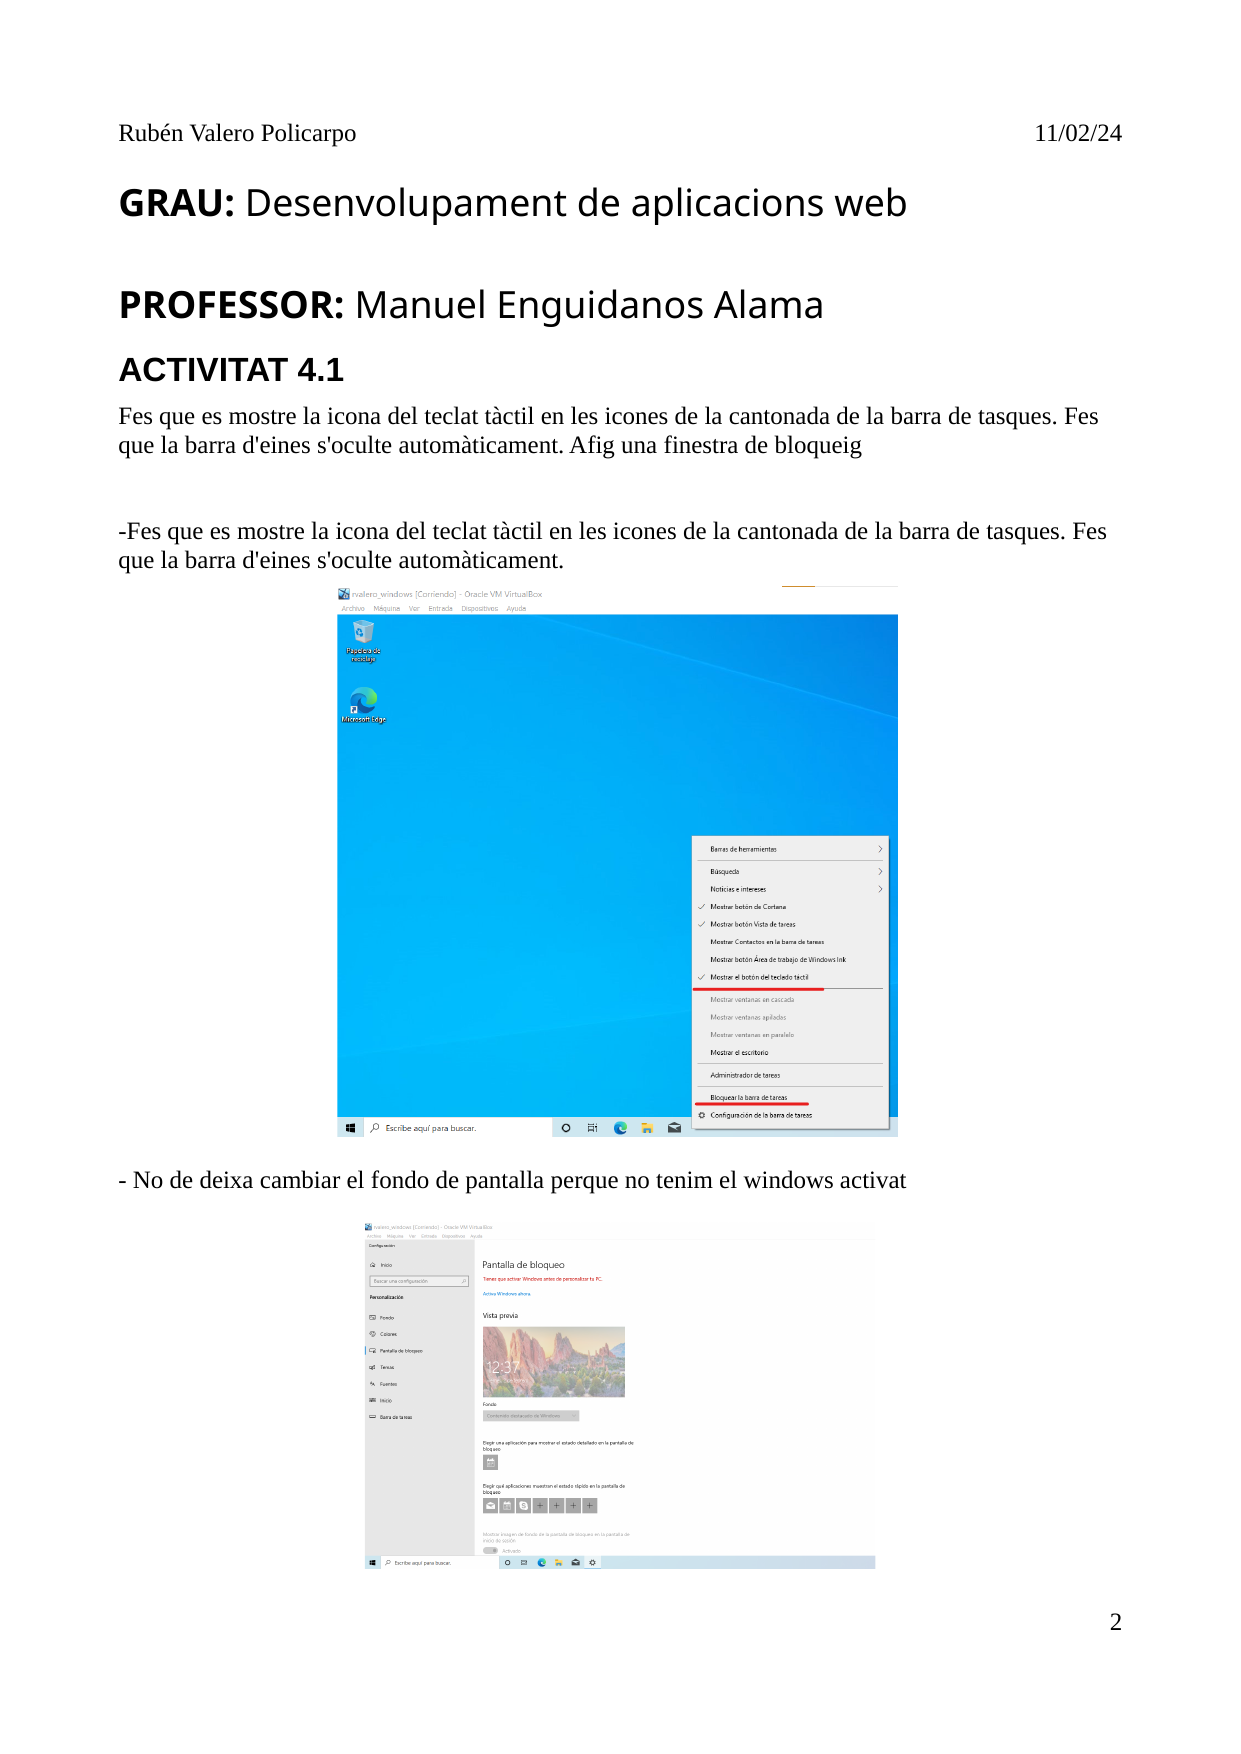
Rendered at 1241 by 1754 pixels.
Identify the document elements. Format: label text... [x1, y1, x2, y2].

picture [891, 959, 898, 971]
text Fes que es mostre la icona del teclat tàctil en les icones de la cantonada de la barra de tasques. Fes que la barra d'eines s'oculte automàticament. Afig una finestra de bloqueig [118, 401, 1122, 459]
text - No de deixa cambiar el fondo de pantalla perque no tenim el windows activat [118, 1165, 1122, 1194]
picture [354, 621, 373, 642]
text -Fes que es mostre la icona del teclat tàctil en les icones de la cantonada de la barra de tasques. Fes que la barra d'eines s'oculte automàticament. [118, 516, 1122, 574]
picture [337, 586, 898, 1137]
text GRAU: Desenvolupament de aplicacions web [118, 176, 1122, 227]
picture [351, 688, 376, 713]
picture [364, 1222, 876, 1569]
subtitle ACTIVITAT 4.1 [118, 350, 1122, 389]
text PROFESSOR: Manuel Enguidanos Alama [118, 278, 1122, 329]
